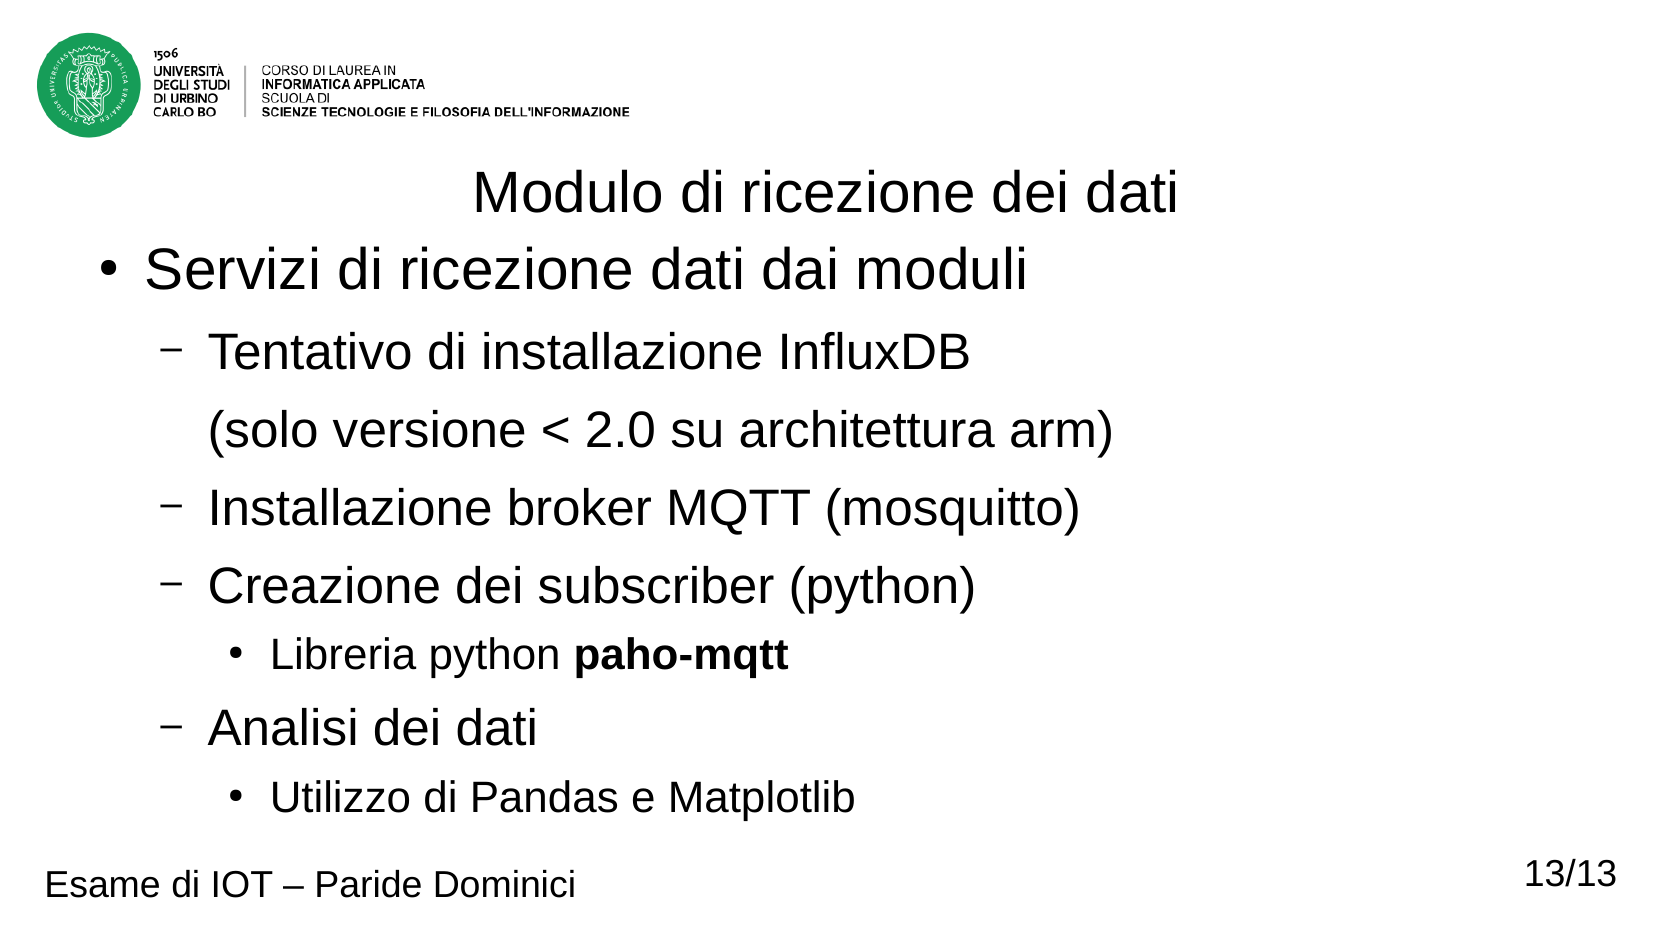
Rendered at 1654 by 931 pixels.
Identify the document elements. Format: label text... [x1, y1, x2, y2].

text_box Esame di IOT – Paride Dominici [29, 856, 680, 914]
picture [25, 29, 650, 140]
title Modulo di ricezione dei dati [82, 147, 1571, 236]
text_box <numero>/13 [1387, 845, 1625, 916]
list Servizi di ricezione dati dai moduli Tentativo di installazione InfluxDB (solo versione < 2.0 su architettura arm) Installazione broker MQTT (mosquitto) Creazione dei subscriber (python) Libreria python paho-mqtt Analisi dei dati Utilizzo di Pandas e Matplotlib [82, 236, 1571, 827]
